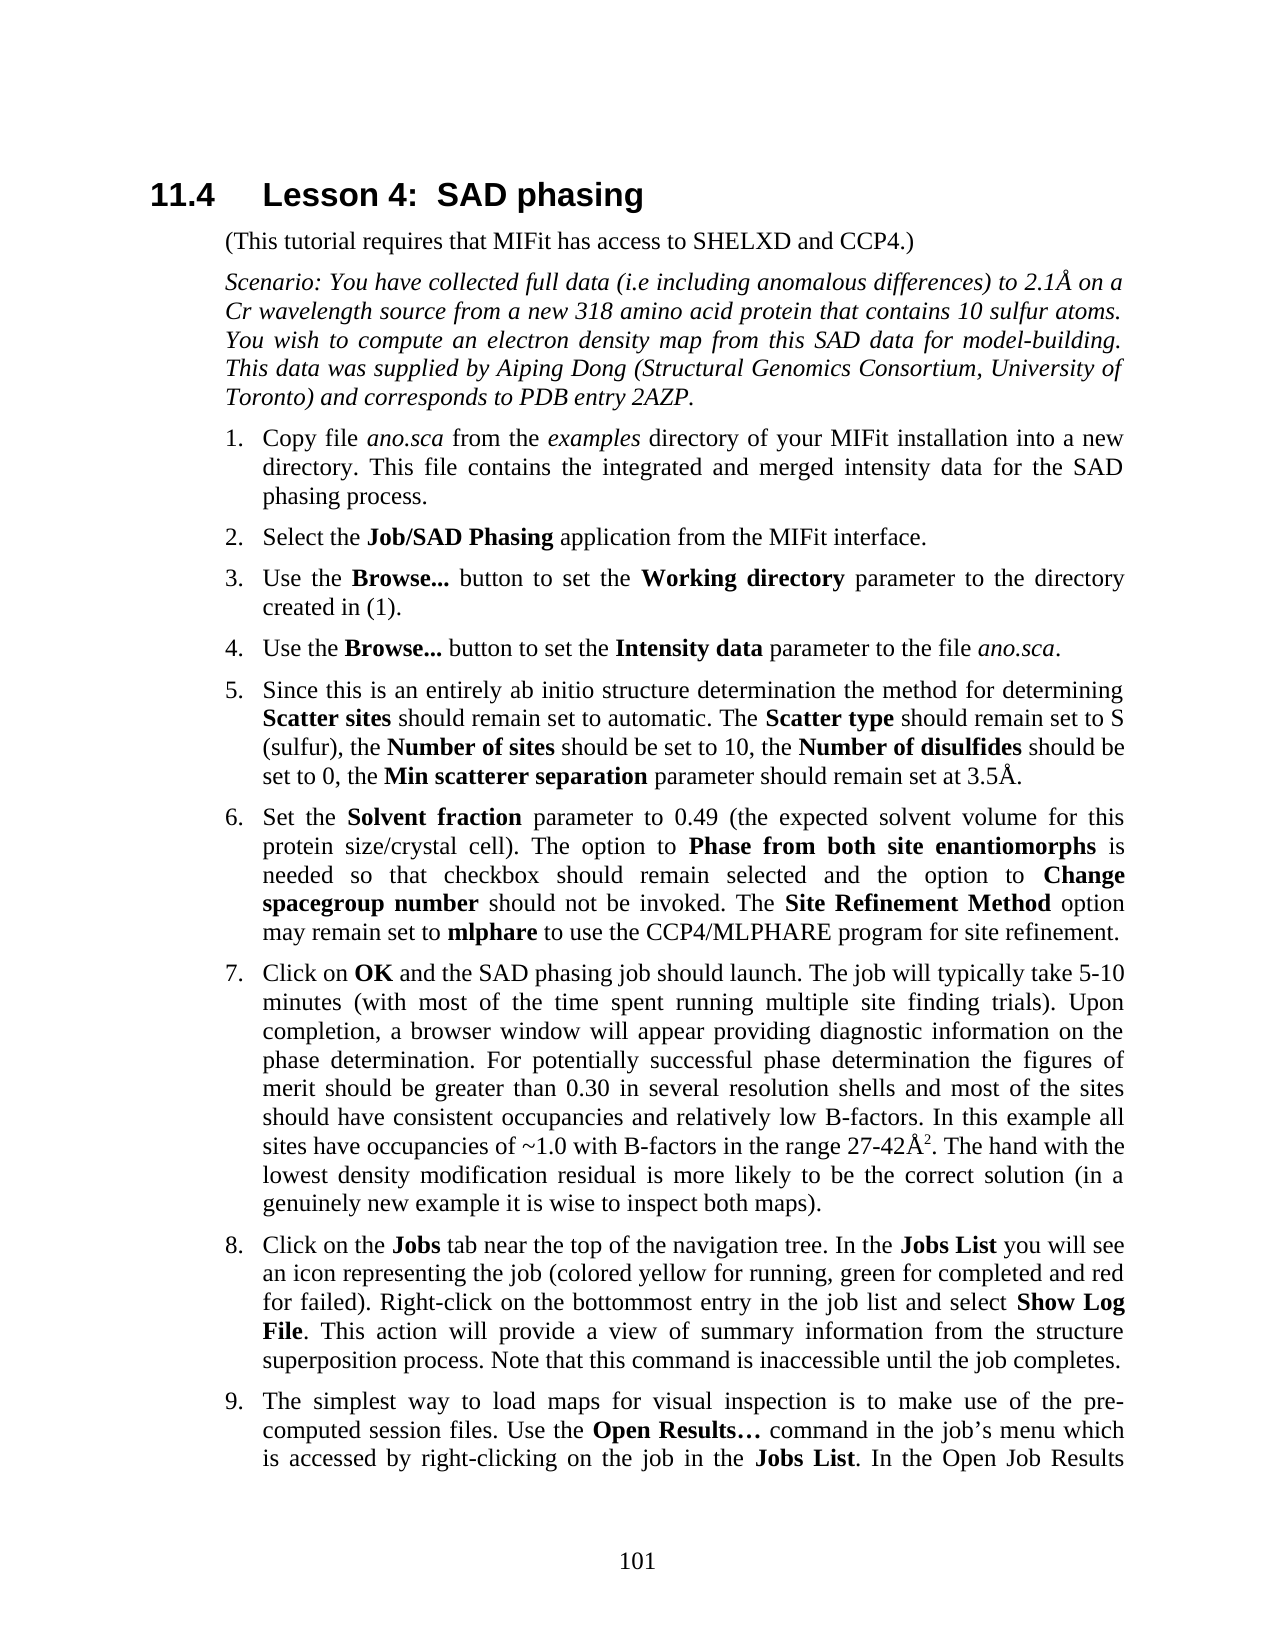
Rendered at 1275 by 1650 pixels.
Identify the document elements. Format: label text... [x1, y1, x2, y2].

list The simplest way to load maps for visual inspection is to make use of the pre-computed session files. Use the Open Results… command in the job’s menu which is accessed by right-clicking on the job in the Jobs List. In the Open Job Results [225, 1386, 1125, 1472]
subtitle Lesson 4: SAD phasing [150, 175, 1125, 213]
list Click on OK and the SAD phasing job should launch. The job will typically take 5-10 minutes (with most of the time spent running multiple site finding trials). Upon completion, a browser window will appear providing diagnostic information on the phase determination. For potentially successful phase determination the figures of merit should be greater than 0.30 in several resolution shells and most of the sites should have consistent occupancies and relatively low B-factors. In this example all sites have occupancies of ~1.0 with B-factors in the range 27-42Å2. The hand with the lowest density modification residual is more likely to be the correct solution (in a genuinely new example it is wise to inspect both maps). [225, 958, 1125, 1217]
text Scenario: You have collected full data (i.e including anomalous differences) to 2.1Å on a Cr wavelength source from a new 318 amino acid protein that contains 10 sulfur atoms. You wish to compute an electron density map from this SAD data for model-building. This data was supplied by Aiping Dong (Structural Genomics Consortium, University of Toronto) and corresponds to PDB entry 2AZP. [225, 267, 1125, 411]
list Use the Browse... button to set the Working directory parameter to the directory created in (1). [225, 563, 1125, 621]
list Set the Solvent fraction parameter to 0.49 (the expected solvent volume for this protein size/crystal cell). The option to Phase from both site enantiomorphs is needed so that checkbox should remain selected and the option to Change spacegroup number should not be invoked. The Site Refinement Method option may remain set to mlphare to use the CCP4/MLPHARE program for site refinement. [225, 802, 1125, 946]
list Click on the Jobs tab near the top of the navigation tree. In the Jobs List you will see an icon representing the job (colored yellow for running, green for completed and red for failed). Right-click on the bottommost entry in the job list and select Show Log File. This action will provide a view of summary information from the structure superposition process. Note that this command is inaccessible until the job completes. [225, 1230, 1125, 1373]
list Since this is an entirely ab initio structure determination the method for determining Scatter sites should remain set to automatic. The Scatter type should remain set to S (sulfur), the Number of sites should be set to 10, the Number of disulfides should be set to 0, the Min scatterer separation parameter should remain set at 3.5Å. [225, 675, 1125, 790]
list Select the Job/SAD Phasing application from the MIFit interface. [225, 522, 1125, 551]
list Use the Browse... button to set the Intensity data parameter to the file ano.sca. [225, 633, 1125, 662]
text (This tutorial requires that MIFit has access to SHELXD and CCP4.) [225, 226, 1125, 255]
list Copy file ano.sca from the examples directory of your MIFit installation into a new directory. This file contains the integrated and merged intensity data for the SAD phasing process. [225, 423, 1125, 510]
